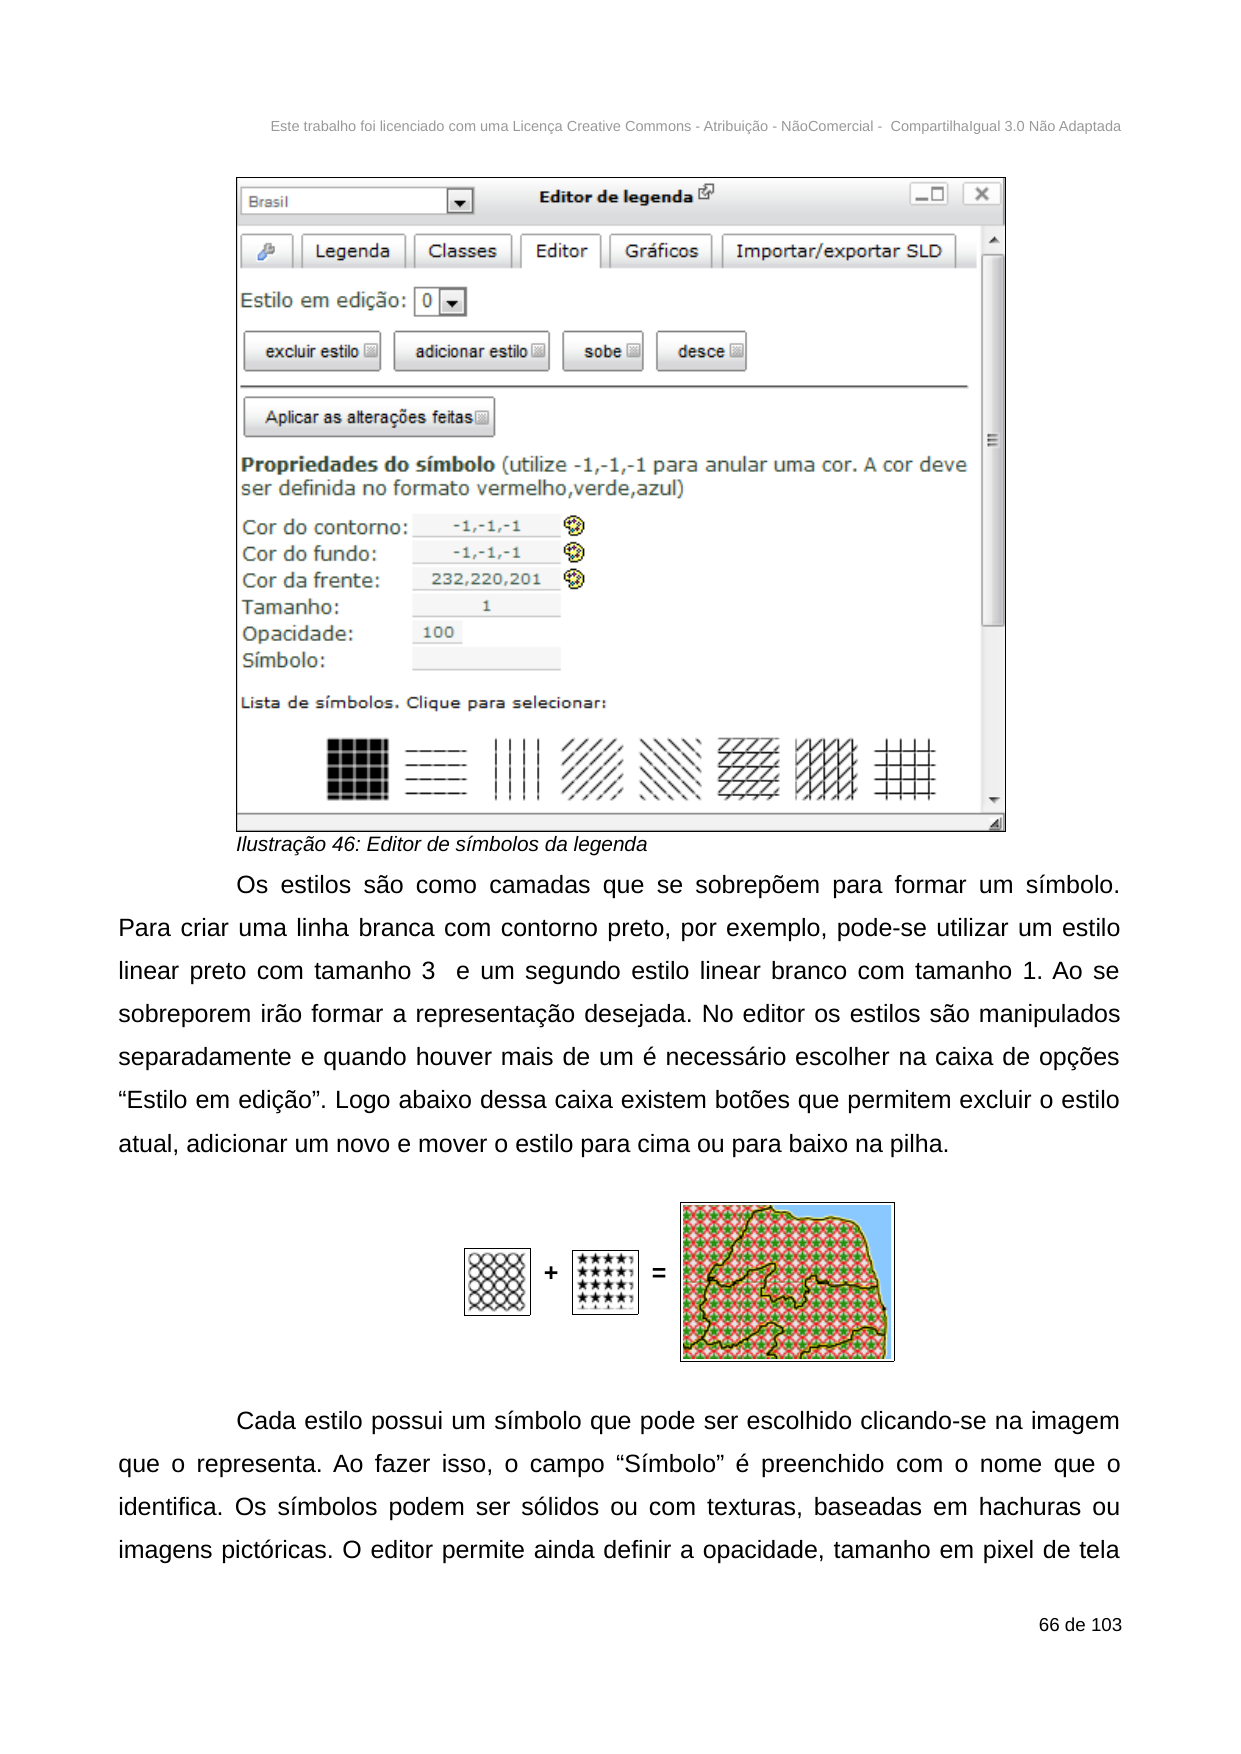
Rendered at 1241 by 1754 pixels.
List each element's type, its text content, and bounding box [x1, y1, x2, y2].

picture [467, 1251, 527, 1313]
text [895, 1202, 1122, 1361]
picture [575, 1252, 635, 1311]
text + = [118, 1202, 680, 1361]
text Os estilos são como camadas que se sobrepõem para formar um símbolo. Para criar uma linha branca com contorno preto, por exemplo, pode-se utilizar um estilo linear preto com tamanho 3 e um segundo estilo linear branco com tamanho 1. Ao se sobreporem irão formar a representação desejada. No editor os estilos são manipulados separadamente e quando houver mais de um é necessário escolher na caixa de opções “Estilo em edição”. Logo abaixo dessa caixa existem botões que permitem excluir o estilo atual, adicionar um novo e mover o estilo para cima ou para baixo na pilha. [118, 164, 1122, 1157]
text Cada estilo possui um símbolo que pode ser escolhido clicando-se na imagem que o representa. Ao fazer isso, o campo “Símbolo” é preenchido com o nome que o identifica. Os símbolos podem ser sólidos ou com texturas, baseadas em hachuras ou imagens pictóricas. O editor permite ainda definir a opacidade, tamanho em pixel de tela [118, 1406, 1122, 1564]
picture [237, 178, 1005, 831]
picture [683, 1205, 892, 1359]
text Ilustração 46: Editor de símbolos da legenda [236, 832, 1004, 856]
